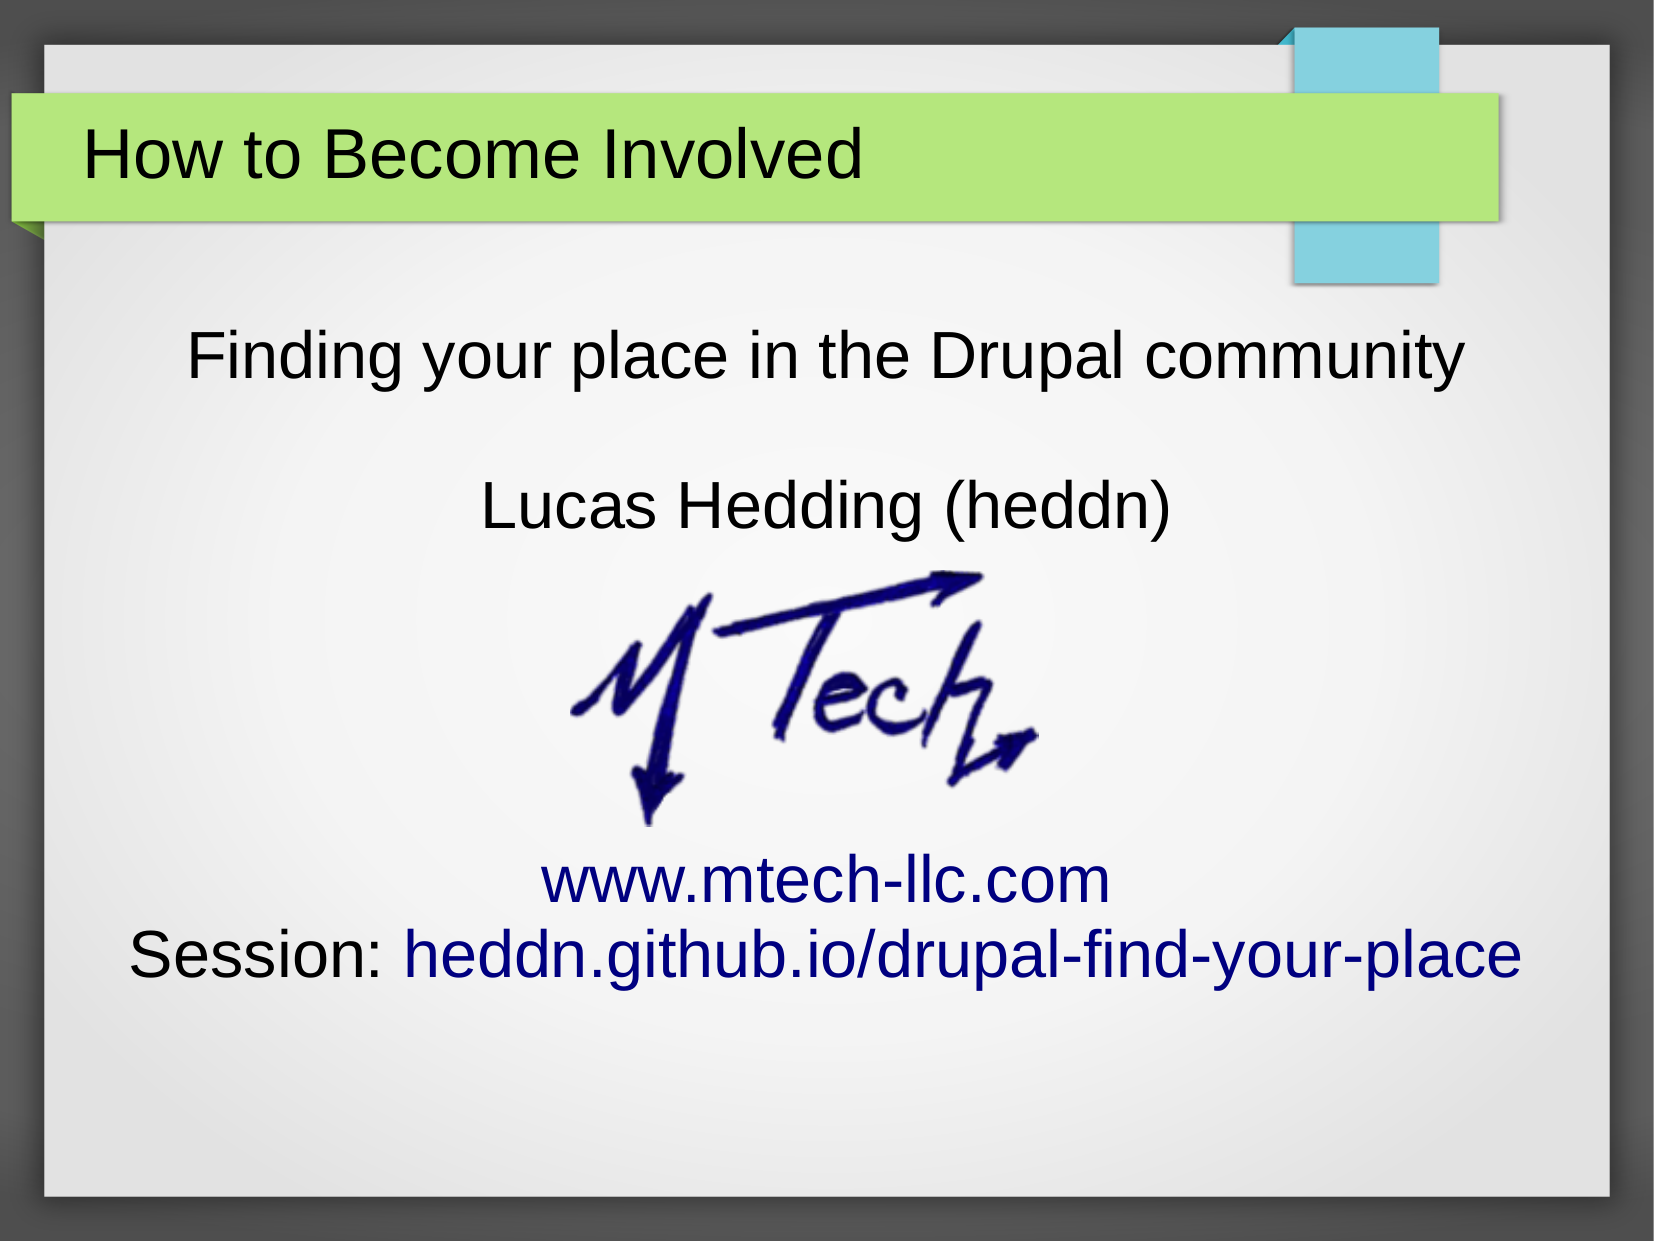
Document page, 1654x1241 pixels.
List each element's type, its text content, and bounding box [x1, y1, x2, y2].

picture [0, 0, 1654, 1241]
title How to Become Involved [82, 94, 1264, 213]
subtitle Finding your place in the Drupal community Lucas Hedding (heddn) www.mtech-llc.com Session: heddn.github.io/drupal-find-your-place [82, 295, 1571, 1015]
